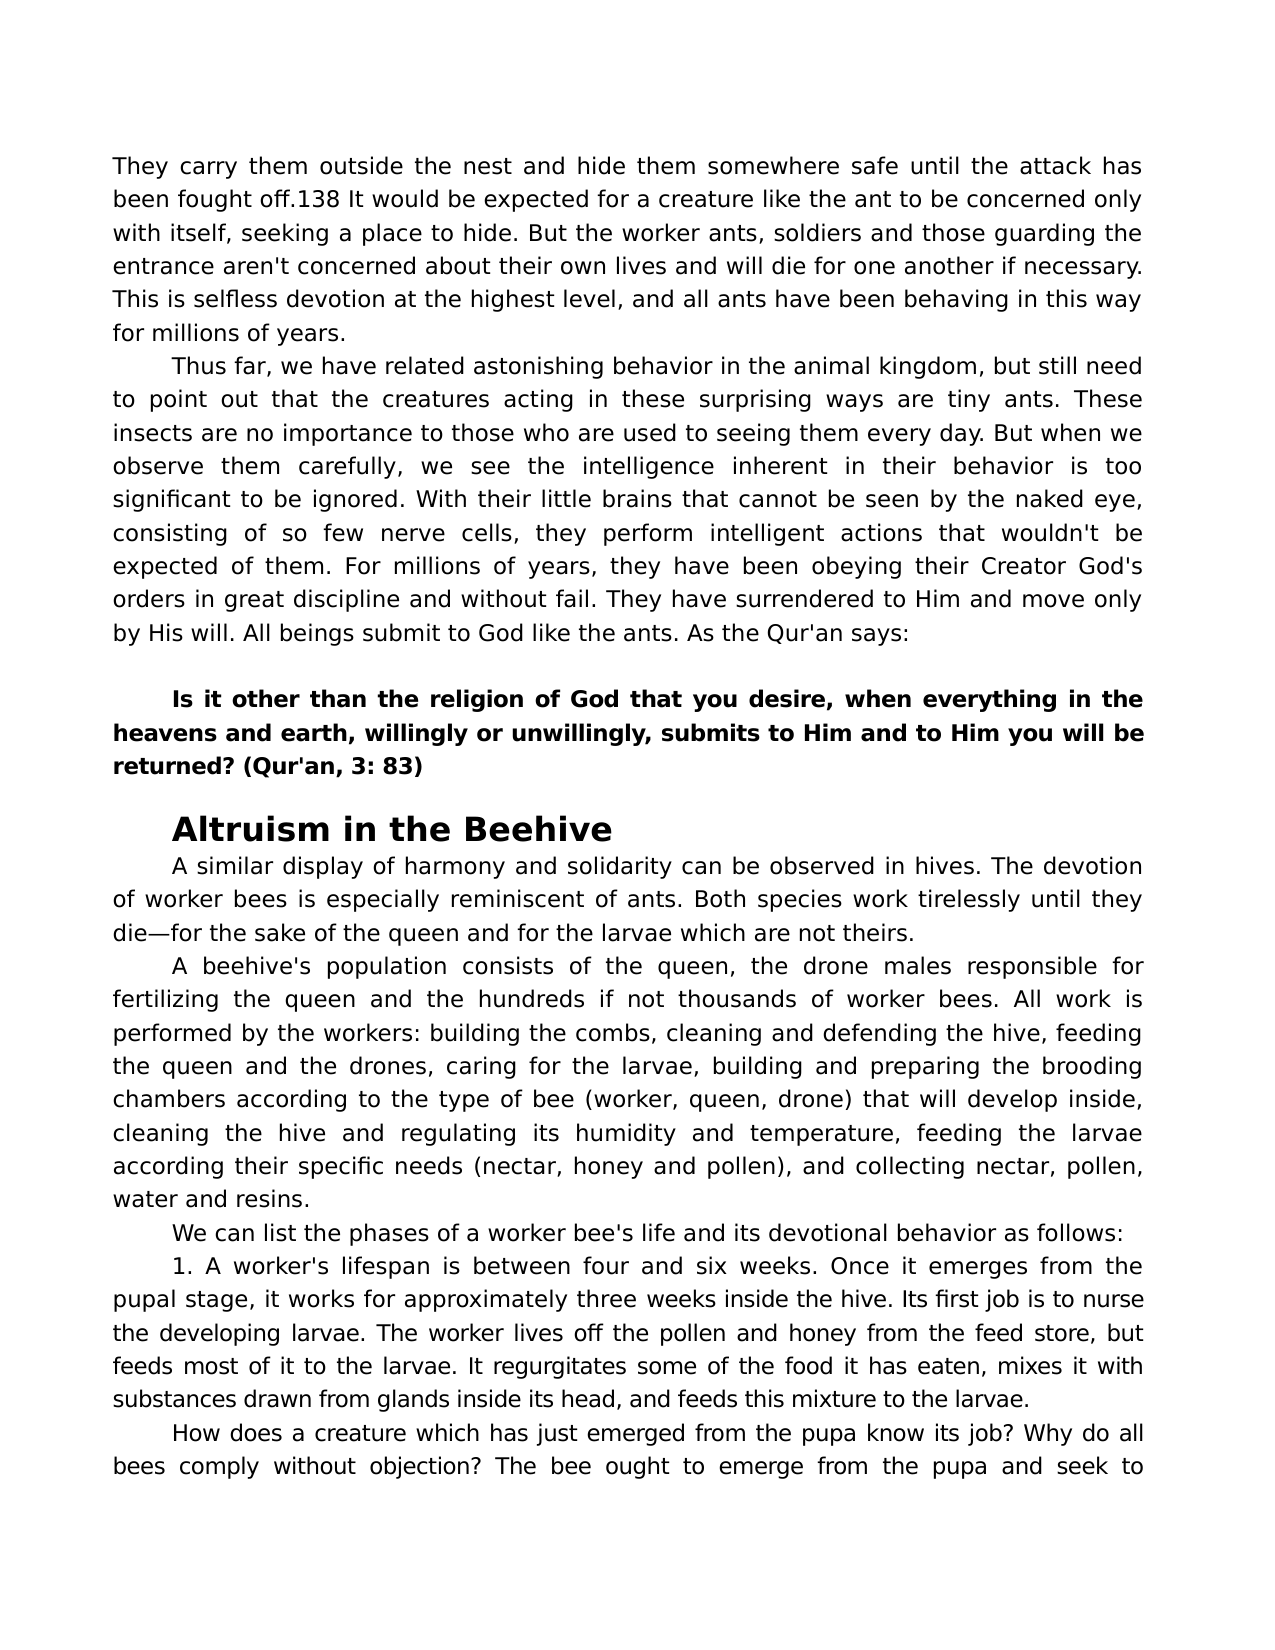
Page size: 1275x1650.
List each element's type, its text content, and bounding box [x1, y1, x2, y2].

text Is it other than the religion of God that you desire, when everything in the heavens and earth, willingly or unwillingly, submits to Him and to Him you will be returned? (Qur'an, 3: 83) [112, 681, 1145, 781]
text They carry them outside the nest and hide them somewhere safe until the attack has been fought off.138 It would be expected for a creature like the ant to be concerned only with itself, seeking a place to hide. But the worker ants, soldiers and those guarding the entrance aren't concerned about their own lives and will die for one another if necessary. This is selfless devotion at the highest level, and all ants have been behaving in this way for millions of years. [112, 148, 1145, 348]
text How does a creature which has just emerged from the pupa know its job? Why do all bees comply without objection? The bee ought to emerge from the pupa and seek to [112, 1414, 1145, 1481]
text 1. A worker's lifespan is between four and six weeks. Once it emerges from the pupal stage, it works for approximately three weeks inside the hive. Its first job is to nurse the developing larvae. The worker lives off the pollen and honey from the feed store, but feeds most of it to the larvae. It regurgitates some of the food it has eaten, mixes it with substances drawn from glands inside its head, and feeds this mixture to the larvae. [112, 1248, 1145, 1414]
text Altruism in the Beehive [112, 814, 1145, 848]
text We can list the phases of a worker bee's life and its devotional behavior as follows: [112, 1214, 1145, 1248]
text A similar display of harmony and solidarity can be observed in hives. The devotion of worker bees is especially reminiscent of ants. Both species work tirelessly until they die—for the sake of the queen and for the larvae which are not theirs. [112, 848, 1145, 948]
text A beehive's population consists of the queen, the drone males responsible for fertilizing the queen and the hundreds if not thousands of worker bees. All work is performed by the workers: building the combs, cleaning and defending the hive, feeding the queen and the drones, caring for the larvae, building and preparing the brooding chambers according to the type of bee (worker, queen, drone) that will develop inside, cleaning the hive and regulating its humidity and temperature, feeding the larvae according their specific needs (nectar, honey and pollen), and collecting nectar, pollen, water and resins. [112, 948, 1145, 1214]
text Thus far, we have related astonishing behavior in the animal kingdom, but still need to point out that the creatures acting in these surprising ways are tiny ants. These insects are no importance to those who are used to seeing them every day. But when we observe them carefully, we see the intelligence inherent in their behavior is too significant to be ignored. With their little brains that cannot be seen by the naked eye, consisting of so few nerve cells, they perform intelligent actions that wouldn't be expected of them. For millions of years, they have been obeying their Creator God's orders in great discipline and without fail. They have surrendered to Him and move only by His will. All beings submit to God like the ants. As the Qur'an says: [112, 348, 1145, 648]
